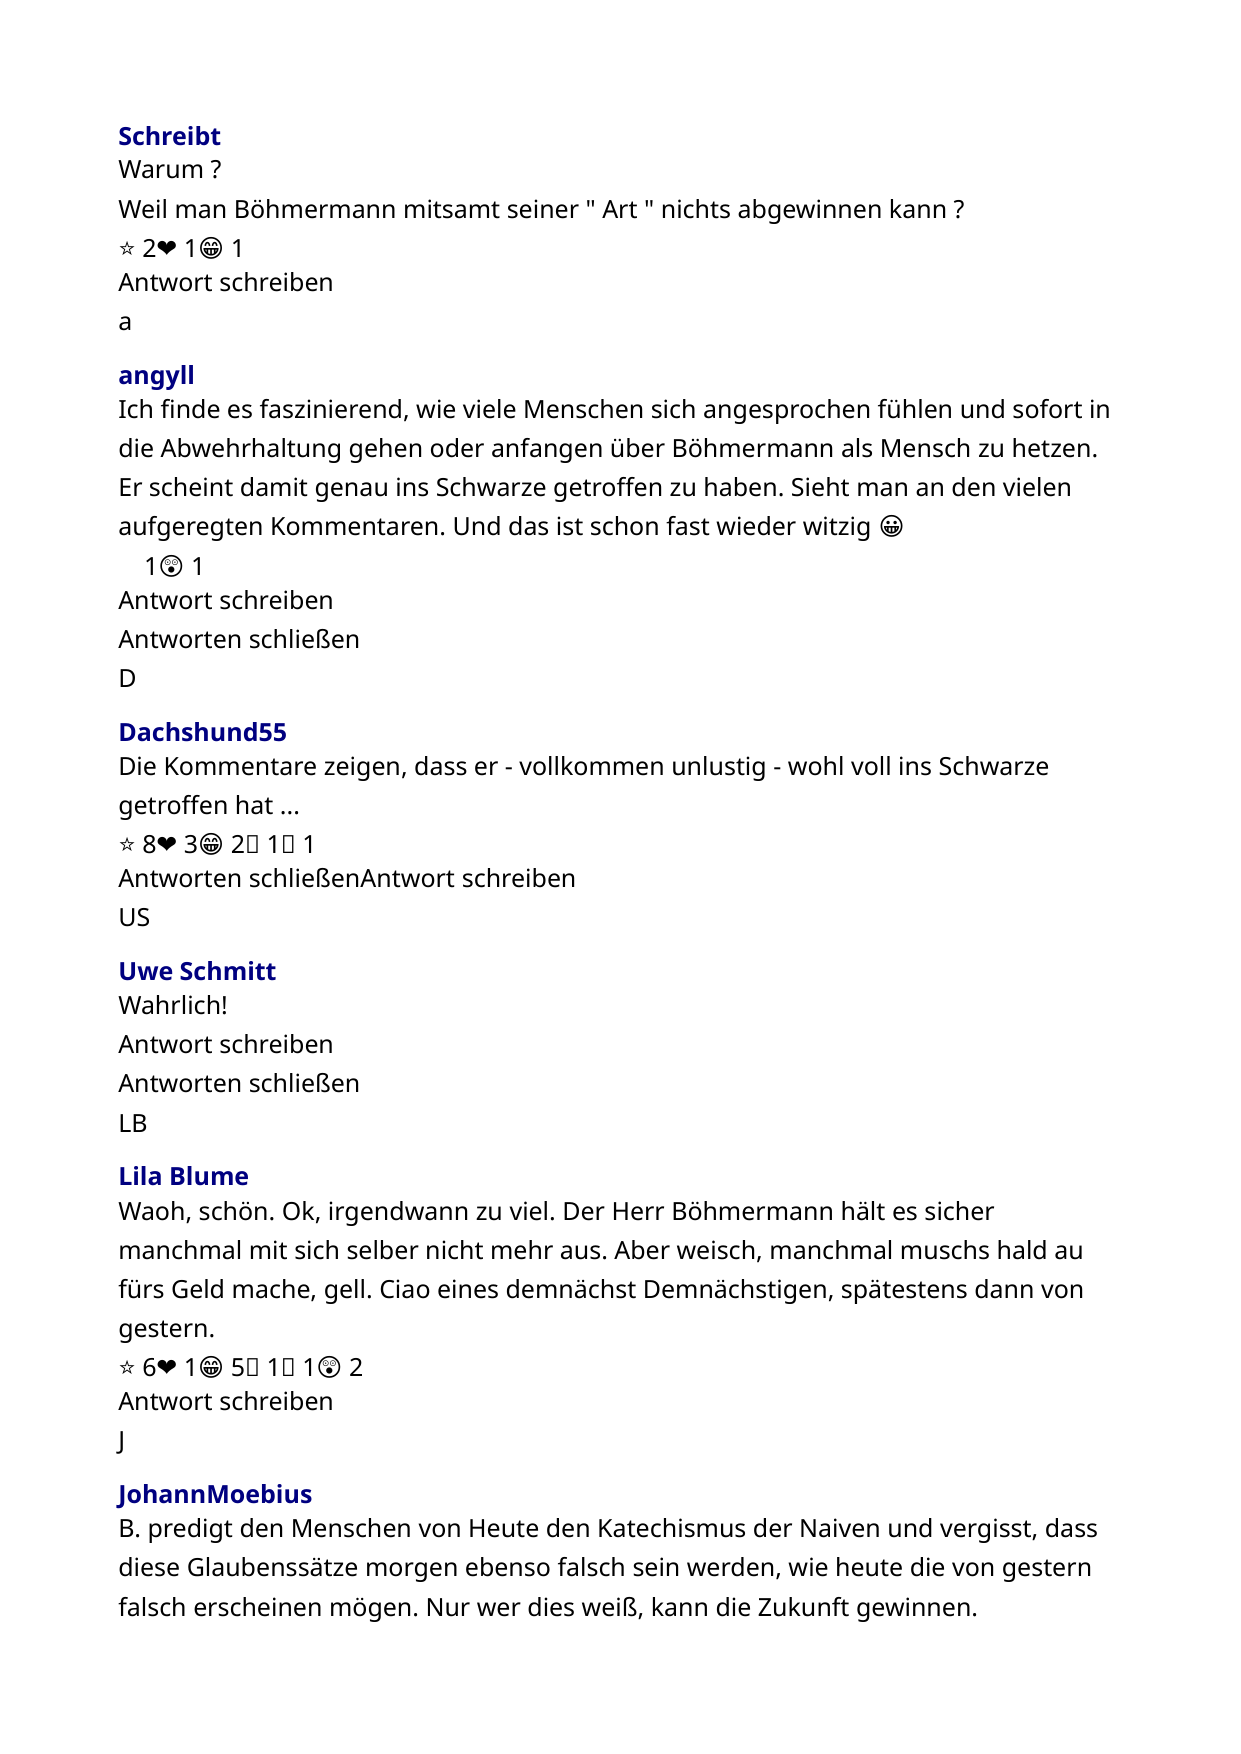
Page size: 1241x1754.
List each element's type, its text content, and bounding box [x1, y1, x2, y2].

subtitle Dachshund55 [118, 714, 1122, 748]
text Wahrlich! [118, 988, 1122, 1022]
text ⭐️ 6❤️ 1😁 5🙁 1🤨 1😲 2 [118, 1350, 1122, 1384]
text Warum ? [118, 152, 1122, 186]
text Weil man Böhmermann mitsamt seiner " Art " nichts abgewinnen kann ? [118, 191, 1122, 225]
text 🤨 1😲 1 [118, 548, 1122, 582]
text Antwort schreiben [118, 582, 1122, 616]
text Die Kommentare zeigen, dass er - vollkommen unlustig - wohl voll ins Schwarze getroffen hat ... [118, 748, 1122, 822]
text US [118, 900, 1122, 934]
text Antwort schreiben [118, 1384, 1122, 1418]
subtitle Schreibt [118, 118, 1122, 152]
subtitle Uwe Schmitt [118, 954, 1122, 988]
text Antwort schreiben [118, 1027, 1122, 1061]
text LB [118, 1105, 1122, 1139]
text B. predigt den Menschen von Heute den Katechismus der Naiven und vergisst, dass diese Glaubenssätze morgen ebenso falsch sein werden, wie heute die von gestern falsch erscheinen mögen. Nur wer dies weiß, kann die Zukunft gewinnen. [118, 1511, 1122, 1623]
text Antworten schließenAntwort schreiben [118, 861, 1122, 895]
text ⭐️ 8❤️ 3😁 2🙁 1🤨 1 [118, 827, 1122, 861]
text Ich finde es faszinierend, wie viele Menschen sich angesprochen fühlen und sofort in die Abwehrhaltung gehen oder anfangen über Böhmermann als Mensch zu hetzen. Er scheint damit genau ins Schwarze getroffen zu haben. Sieht man an den vielen aufgeregten Kommentaren. Und das ist schon fast wieder witzig 😀 [118, 392, 1122, 543]
text ⭐️ 2❤️ 1😁 1 [118, 231, 1122, 264]
text Antwort schreiben [118, 264, 1122, 299]
text Antworten schließen [118, 621, 1122, 656]
subtitle angyll [118, 357, 1122, 392]
subtitle Lila Blume [118, 1159, 1122, 1193]
text J [118, 1423, 1122, 1457]
text Antworten schließen [118, 1066, 1122, 1100]
text D [118, 661, 1122, 695]
subtitle JohannMoebius [118, 1477, 1122, 1511]
text a [118, 304, 1122, 338]
text Waoh, schön. Ok, irgendwann zu viel. Der Herr Böhmermann hält es sicher manchmal mit sich selber nicht mehr aus. Aber weisch, manchmal muschs hald au fürs Geld mache, gell. Ciao eines demnächst Demnächstigen, spätestens dann von gestern. [118, 1193, 1122, 1345]
